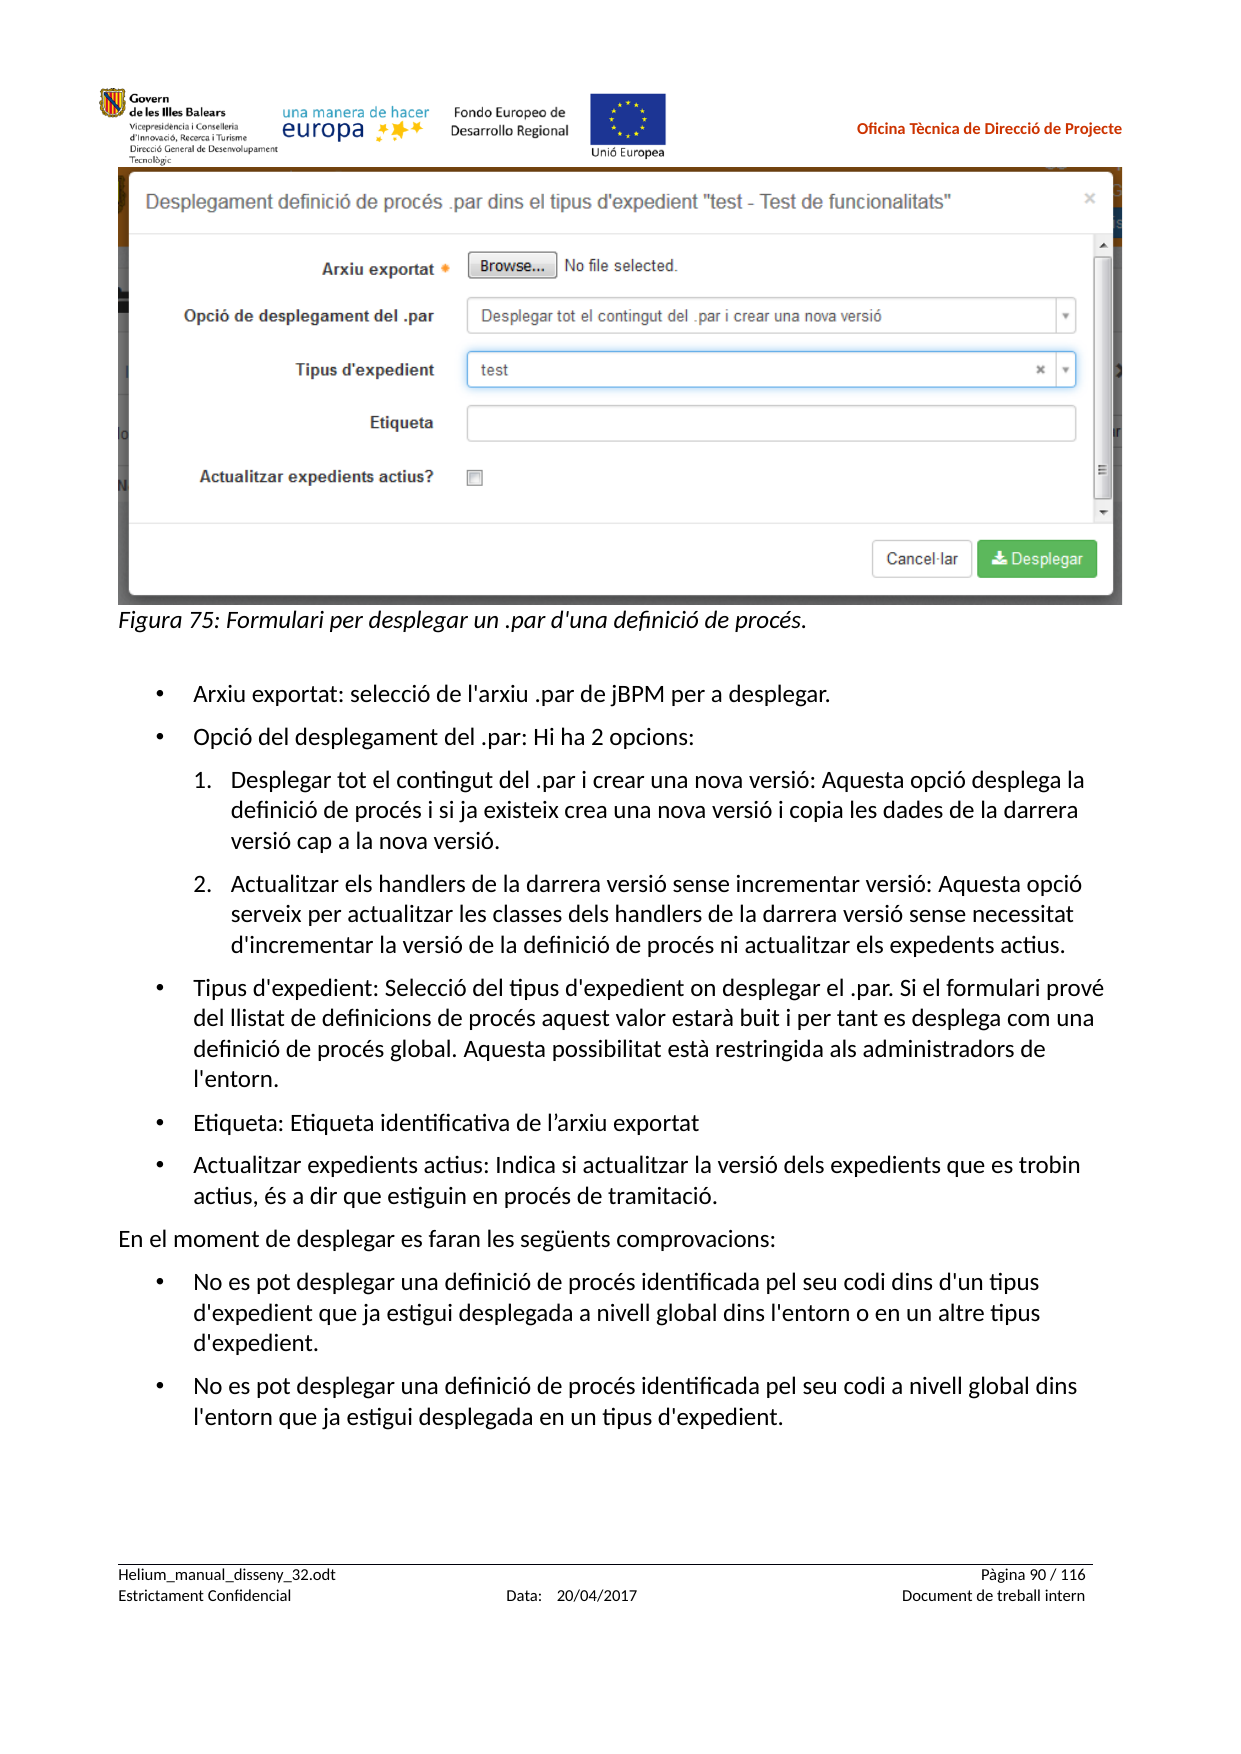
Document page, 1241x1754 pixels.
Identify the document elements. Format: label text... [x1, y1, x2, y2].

list Desplegar tot el contingut del .par i crear una nova versió: Aquesta opció desplega la definició de procés i si ja existeix crea una nova versió i copia les dades de la darrera versió cap a la nova versió. [193, 764, 1122, 856]
list No es pot desplegar una definició de procés identificada pel seu codi dins d'un tipus d'expedient que ja estigui desplegada a nivell global dins l'entorn o en un altre tipus d'expedient. [156, 1266, 1122, 1358]
list Actualitzar els handlers de la darrera versió sense incrementar versió: Aquesta opció serveix per actualitzar les classes dels handlers de la darrera versió sense necessitat d'incrementar la versió de la definició de procés ni actualitzar els expedents actius. [193, 868, 1122, 959]
list Etiqueta: Etiqueta identificativa de l’arxiu exportat [156, 1107, 1122, 1137]
picture [99, 87, 668, 166]
list Actualitzar expedients actius: Indica si actualitzar la versió dels expedients que es trobin actius, és a dir que estiguin en procés de tramitació. [156, 1150, 1122, 1211]
list Opció del desplegament del .par: Hi ha 2 opcions: [156, 721, 1122, 751]
list Tipus d'expedient: Selecció del tipus d'expedient on desplegar el .par. Si el formulari prové del llistat de definicions de procés aquest valor estarà buit i per tant es desplega com una definició de procés global. Aquesta possibilitat està restringida als administradors de l'entorn. [156, 972, 1122, 1094]
text Figura 75: Formulari per desplegar un .par d'una definició de procés. [118, 605, 1122, 635]
text En el moment de desplegar es faran les següents comprovacions: [118, 1223, 1122, 1254]
list Arxiu exportat: selecció de l'arxiu .par de jBPM per a desplegar. [156, 678, 1122, 708]
list No es pot desplegar una definició de procés identificada pel seu codi a nivell global dins l'entorn que ja estigui desplegada en un tipus d'expedient. [156, 1370, 1122, 1431]
picture [118, 167, 1123, 605]
